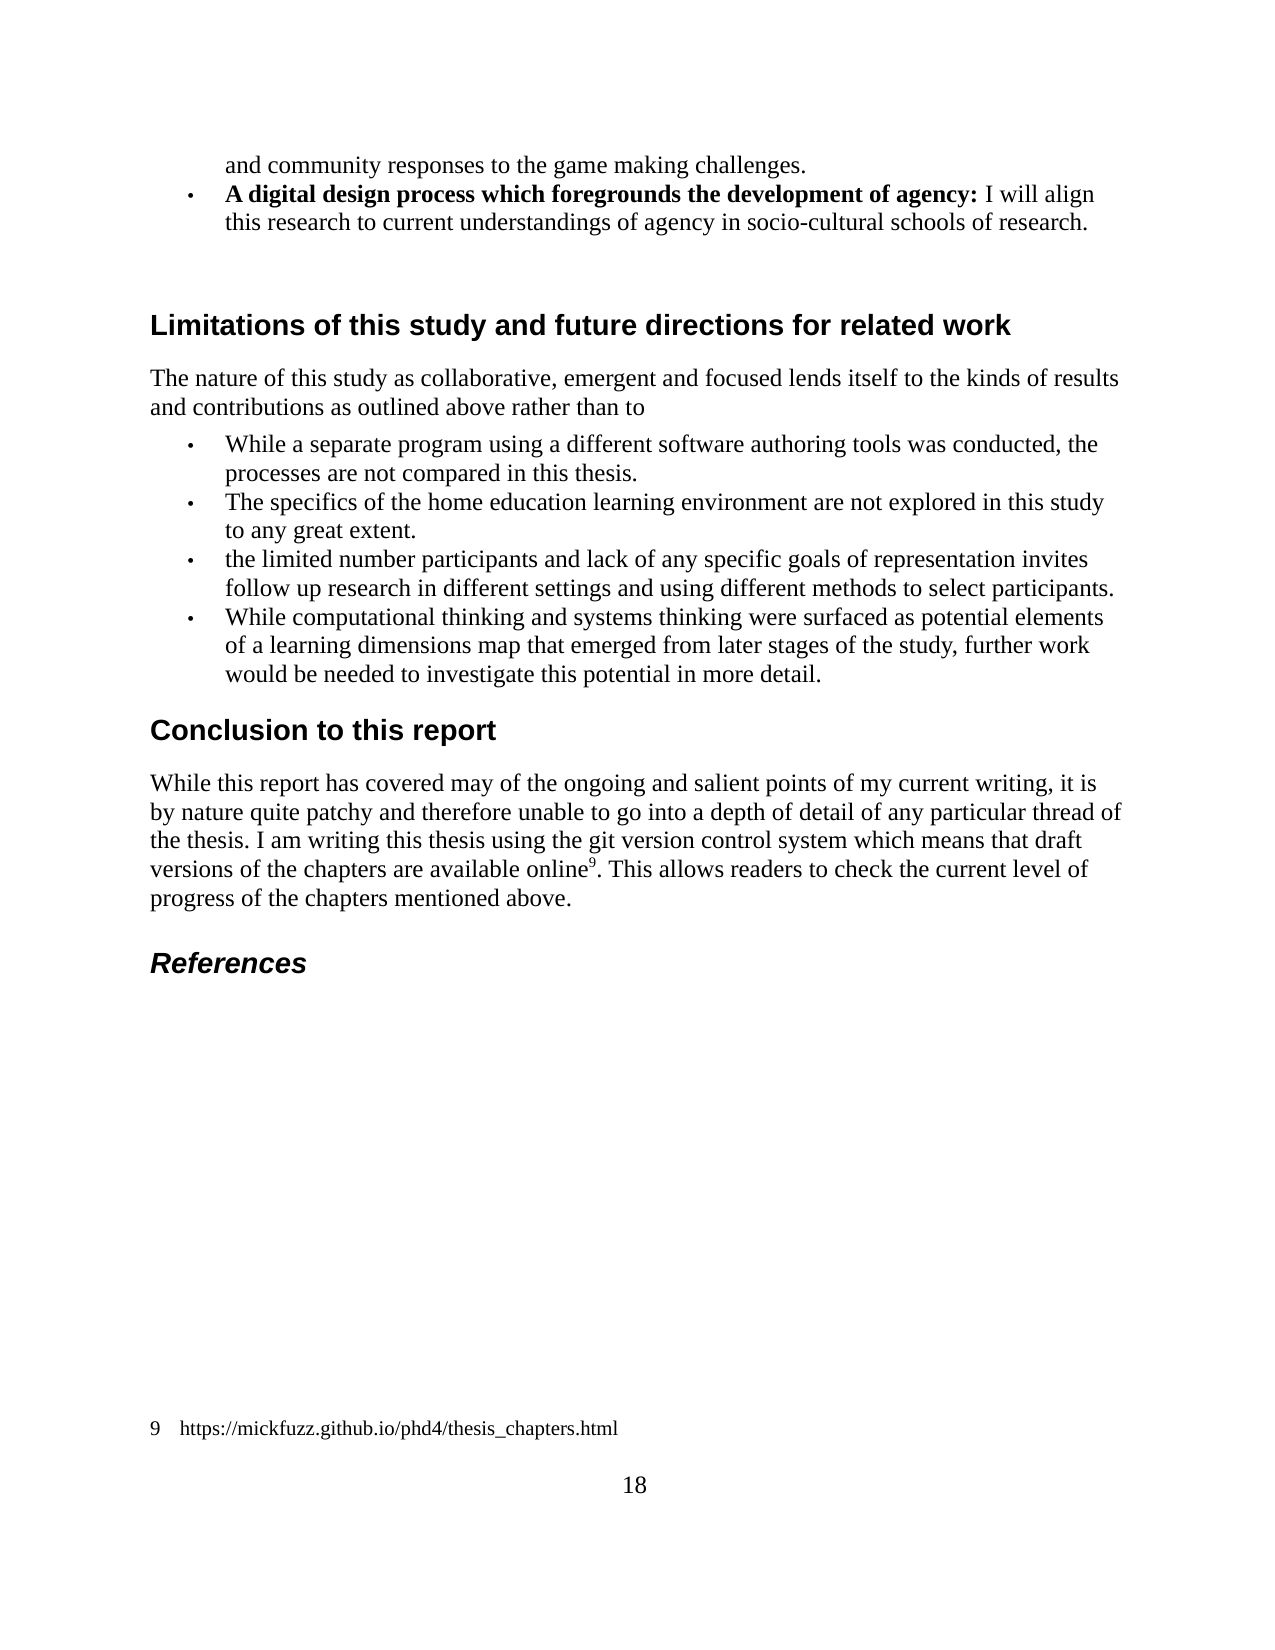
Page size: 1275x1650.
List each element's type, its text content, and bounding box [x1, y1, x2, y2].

text The nature of this study as collaborative, emergent and focused lends itself to the kinds of results and contributions as outlined above rather than to [150, 363, 1125, 420]
subtitle References [150, 946, 1125, 979]
subtitle Conclusion to this report [150, 713, 1125, 747]
text While this report has covered may of the ongoing and salient points of my current writing, it is by nature quite patchy and therefore unable to go into a depth of detail of any particular thread of the thesis. I am writing this thesis using the git version control system which means that draft versions of the chapters are available online. This allows readers to check the current level of progress of the chapters mentioned above. [150, 768, 1125, 912]
list and community responses to the game making challenges. [187, 150, 1125, 179]
list While a separate program using a different software authoring tools was conducted, the processes are not compared in this thesis. [187, 429, 1125, 487]
list The specifics of the home education learning environment are not explored in this study to any great extent. [187, 487, 1125, 544]
list the limited number participants and lack of any specific goals of representation invites follow up research in different settings and using different methods to select participants. [187, 544, 1125, 602]
subtitle Limitations of this study and future directions for related work [150, 308, 1125, 341]
text https://mickfuzz.github.io/phd4/thesis_chapters.html [150, 1416, 1125, 1440]
list While computational thinking and systems thinking were surfaced as potential elements of a learning dimensions map that emerged from later stages of the study, further work would be needed to investigate this potential in more detail. [187, 602, 1125, 688]
list A digital design process which foregrounds the development of agency: I will align this research to current understandings of agency in socio-cultural schools of research. [187, 179, 1125, 236]
